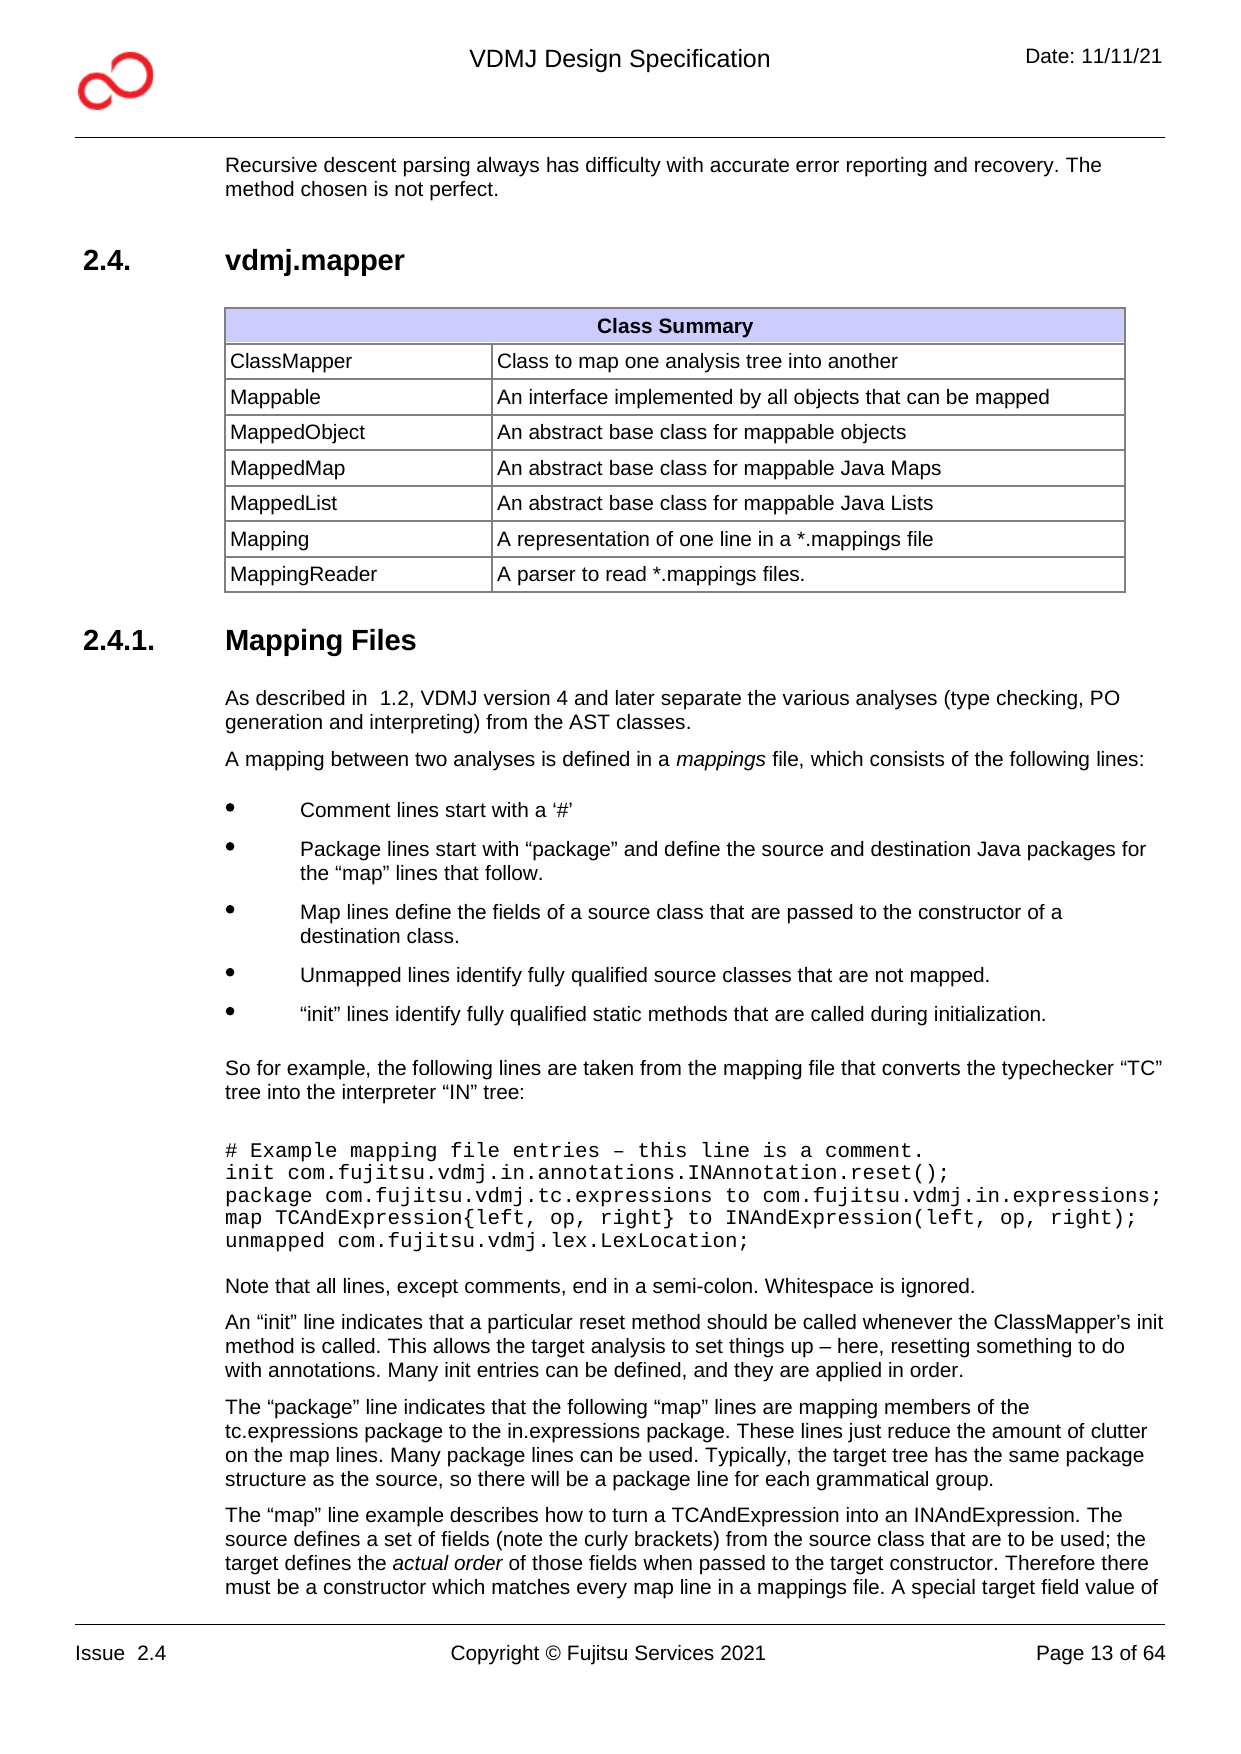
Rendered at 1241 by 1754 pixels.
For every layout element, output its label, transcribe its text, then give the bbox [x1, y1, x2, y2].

text An “init” line indicates that a particular reset method should be called whenever the ClassMapper’s init method is called. This allows the target analysis to set things up – here, resetting something to do with annotations. Many init entries can be defined, and they are applied in order. [225, 1311, 1165, 1382]
table_cell ClassMapper [226, 345, 491, 378]
table_cell Mappable [226, 380, 491, 413]
picture [78, 44, 153, 120]
table_cell Mapping [226, 522, 491, 556]
table_cell An abstract base class for mappable Java Maps [493, 451, 1124, 484]
list Unmapped lines identify fully qualified source classes that are not mapped. [225, 963, 1165, 987]
table_header Class Summary [226, 309, 1124, 342]
list “init” lines identify fully qualified static methods that are called during initialization. [225, 1002, 1165, 1026]
text unmapped com.fujitsu.vdmj.lex.LexLocation; [225, 1229, 1165, 1252]
text So for example, the following lines are taken from the mapping file that converts the typechecker “TC” tree into the interpreter “IN” tree: [225, 1056, 1165, 1104]
table_cell MappedMap [226, 451, 491, 484]
table_cell An interface implemented by all objects that can be mapped [493, 380, 1124, 413]
subtitle Mapping Files [75, 623, 1165, 657]
list Comment lines start with a ‘#’ [225, 798, 1165, 822]
text The “map” line example describes how to turn a TCAndExpression into an INAndExpression. The source defines a set of fields (note the curly brackets) from the source class that are to be used; the target defines the actual order of those fields when passed to the target constructor. Therefore there must be a constructor which matches every map line in a mappings file. A special target field value of [225, 1503, 1165, 1599]
text map TCAndExpression{left, op, right} to INAndExpression(left, op, right); [225, 1207, 1165, 1229]
text As described in 1.2, VDMJ version 4 and later separate the various analyses (type checking, PO generation and interpreting) from the AST classes. [225, 687, 1165, 734]
table_cell An abstract base class for mappable objects [493, 416, 1124, 449]
table_cell An abstract base class for mappable Java Lists [493, 487, 1124, 520]
text init com.fujitsu.vdmj.in.annotations.INAnnotation.reset(); [225, 1162, 1165, 1184]
table_cell MappedObject [226, 416, 491, 449]
table_cell Class to map one analysis tree into another [493, 345, 1124, 378]
text The “package” line indicates that the following “map” lines are mapping members of the tc.expressions package to the in.expressions package. These lines just reduce the amount of clutter on the map lines. Many package lines can be used. Typically, the target tree has the same package structure as the source, so there will be a package line for each grammatical group. [225, 1395, 1165, 1491]
table_cell MappedList [226, 487, 491, 520]
text Note that all lines, except comments, end in a semi-colon. Whitespace is ignored. [225, 1274, 1165, 1298]
text # Example mapping file entries – this line is a comment. [225, 1139, 1165, 1162]
subtitle vdmj.mapper [75, 243, 1165, 277]
text A mapping between two analyses is defined in a mappings file, which consists of the following lines: [225, 747, 1165, 771]
text package com.fujitsu.vdmj.tc.expressions to com.fujitsu.vdmj.in.expressions; [225, 1184, 1165, 1207]
table_cell A representation of one line in a *.mappings file [493, 522, 1124, 556]
list Package lines start with “package” and define the source and destination Java packages for the “map” lines that follow. [225, 837, 1165, 885]
text Recursive descent parsing always has difficulty with accurate error reporting and recovery. The method chosen is not perfect. [225, 153, 1165, 201]
table_cell MappingReader [226, 558, 491, 591]
list Map lines define the fields of a source class that are passed to the constructor of a destination class. [225, 900, 1165, 948]
table_cell A parser to read *.mappings files. [493, 558, 1124, 591]
